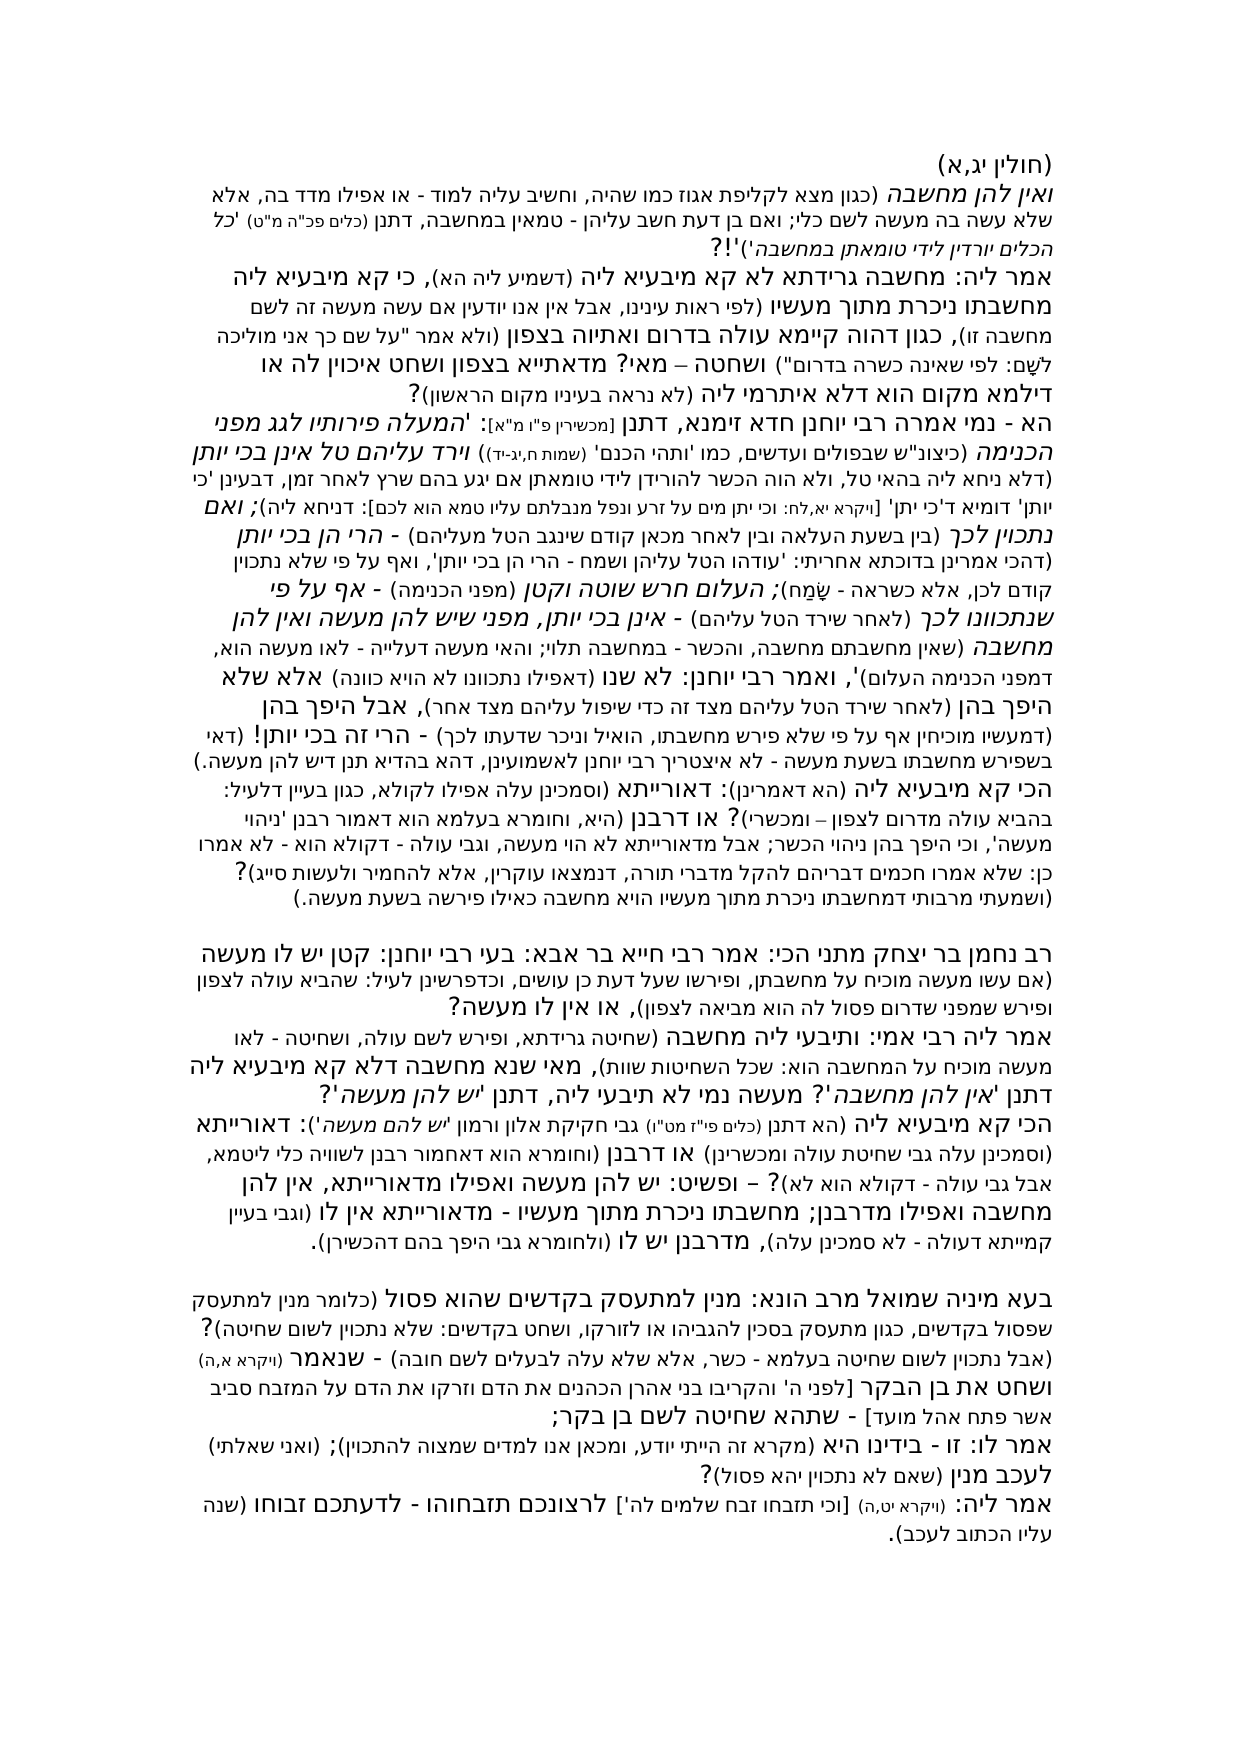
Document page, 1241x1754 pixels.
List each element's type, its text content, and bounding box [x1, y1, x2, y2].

text אמר ליה: (ויקרא יט,ה) [וכי תזבחו זבח שלמים לה'] לרצונכם תזבחוהו - לדעתכם זבוחו (שנה עליו הכתוב לעכב). [187, 1489, 1053, 1547]
text אמר ליה רבי אמי: ותיבעי ליה מחשבה (שחיטה גרידתא, ופירש לשם עולה, ושחיטה - לאו מעשה מוכיח על המחשבה הוא: שכל השחיטות שוות), מאי שנא מחשבה דלא קא מיבעיא ליה דתנן 'אין להן מחשבה'? מעשה נמי לא תיבעי ליה, דתנן 'יש להן מעשה'? [187, 1022, 1053, 1109]
text הכי קא מיבעיא ליה (הא דאמרינן): דאורייתא (וסמכינן עלה אפילו לקולא, כגון בעיין דלעיל: בהביא עולה מדרום לצפון – ומכשרי)? או דרבנן (היא, וחומרא בעלמא הוא דאמור רבנן 'ניהוי מעשה', וכי היפך בהן ניהוי הכשר; אבל מדאורייתא לא הוי מעשה, וגבי עולה - דקולא הוא - לא אמרו כן: שלא אמרו חכמים דבריהם להקל מדברי תורה, דנמצאו עוקרין, אלא להחמיר ולעשות סייג)? [187, 774, 1053, 886]
text (ושמעתי מרבותי דמחשבתו ניכרת מתוך מעשיו הויא מחשבה כאילו פירשה בשעת מעשה.) [187, 886, 1053, 910]
text אמר ליה: מחשבה גרידתא לא קא מיבעיא ליה (דשמיע ליה הא), כי קא מיבעיא ליה מחשבתו ניכרת מתוך מעשיו (לפי ראות עינינו, אבל אין אנו יודעין אם עשה מעשה זה לשם מחשבה זו), כגון דהוה קיימא עולה בדרום ואתיוה בצפון (ולא אמר "על שם כך אני מוליכה לשָׁם: לפי שאינה כשרה בדרום") ושחטה – מאי? מדאתייא בצפון ושחט איכוין לה או דילמא מקום הוא דלא איתרמי ליה (לא נראה בעיניו מקום הראשון)? [187, 262, 1053, 408]
text הכי קא מיבעיא ליה (הא דתנן (כלים פי"ז מט"ו) גבי חקיקת אלון ורמון 'יש להם מעשה'): דאורייתא (וסמכינן עלה גבי שחיטת עולה ומכשרינן) או דרבנן (וחומרא הוא דאחמור רבנן לשוויה כלי ליטמא, אבל גבי עולה - דקולא הוא לא)? – ופשיט: יש להן מעשה ואפילו מדאורייתא, אין להן מחשבה ואפילו מדרבנן; מחשבתו ניכרת מתוך מעשיו - מדאורייתא אין לו (וגבי בעיין קמייתא דעולה - לא סמכינן עלה), מדרבנן יש לו (ולחומרא גבי היפך בהם דהכשירן). [187, 1109, 1053, 1256]
text בעא מיניה שמואל מרב הונא: מנין למתעסק בקדשים שהוא פסול (כלומר מנין למתעסק שפסול בקדשים, כגון מתעסק בסכין להגביהו או לזורקו, ושחט בקדשים: שלא נתכוין לשום שחיטה)? (אבל נתכוין לשום שחיטה בעלמא - כשר, אלא שלא עלה לבעלים לשם חובה) - שנאמר (ויקרא א,ה) ושחט את בן הבקר [לפני ה' והקריבו בני אהרן הכהנים את הדם וזרקו את הדם על המזבח סביב אשר פתח אהל מועד] - שתהא שחיטה לשם בן בקר; [187, 1284, 1053, 1431]
text (חולין יג,א) [187, 150, 1053, 179]
text רב נחמן בר יצחק מתני הכי: אמר רבי חייא בר אבא: בעי רבי יוחנן: קטן יש לו מעשה (אם עשו מעשה מוכיח על מחשבתן, ופירשו שעל דעת כן עושים, וכדפרשינן לעיל: שהביא עולה לצפון ופירש שמפני שדרום פסול לה הוא מביאה לצפון), או אין לו מעשה? [187, 939, 1053, 1022]
text הא - נמי אמרה רבי יוחנן חדא זימנא, דתנן [מכשירין פ"ו מ"א]: 'המעלה פירותיו לגג מפני הכנימה (כיצונ"ש שבפולים ועדשים, כמו 'ותהי הכנם' (שמות ח,יג-יד)) וירד עליהם טל אינן בכי יותן (דלא ניחא ליה בהאי טל, ולא הוה הכשר להורידן לידי טומאתן אם יגע בהם שרץ לאחר זמן, דבעינן 'כי יותן' דומיא ד'כי יתן' [ויקרא יא,לח: וכי יתן מים על זרע ונפל מנבלתם עליו טמא הוא לכם]: דניחא ליה); ואם נתכוין לכך (בין בשעת העלאה ובין לאחר מכאן קודם שינגב הטל מעליהם) - הרי הן בכי יותן (דהכי אמרינן בדוכתא אחריתי: 'עודהו הטל עליהן ושמח - הרי הן בכי יותן', ואף על פי שלא נתכוין קודם לכן, אלא כשראה - שָׂמַח); העלום חרש שוטה וקטן (מפני הכנימה) - אף על פי שנתכוונו לכך (לאחר שירד הטל עליהם) - אינן בכי יותן, מפני שיש להן מעשה ואין להן מחשבה (שאין מחשבתם מחשבה, והכשר - במחשבה תלוי; והאי מעשה דעלייה - לאו מעשה הוא, דמפני הכנימה העלום)', ואמר רבי יוחנן: לא שנו (דאפילו נתכוונו לא הויא כוונה) אלא שלא היפך בהן (לאחר שירד הטל עליהם מצד זה כדי שיפול עליהם מצד אחר), אבל היפך בהן (דמעשיו מוכיחין אף על פי שלא פירש מחשבתו, הואיל וניכר שדעתו לכך) - הרי זה בכי יותן! (דאי בשפירש מחשבתו בשעת מעשה - לא איצטריך רבי יוחנן לאשמועינן, דהא בהדיא תנן דיש להן מעשה.) [187, 408, 1053, 774]
text אמר לו: זו - בידינו היא (מקרא זה הייתי יודע, ומכאן אנו למדים שמצוה להתכוין); (ואני שאלתי) לעכב מנין (שאם לא נתכוין יהא פסול)? [187, 1431, 1053, 1489]
text ואין להן מחשבה (כגון מצא לקליפת אגוז כמו שהיה, וחשיב עליה למוד - או אפילו מדד בה, אלא שלא עשה בה מעשה לשם כלי; ואם בן דעת חשב עליהן - טמאין במחשבה, דתנן (כלים פכ"ה מ"ט) 'כל הכלים יורדין לידי טומאתן במחשבה')'!? [187, 179, 1053, 262]
